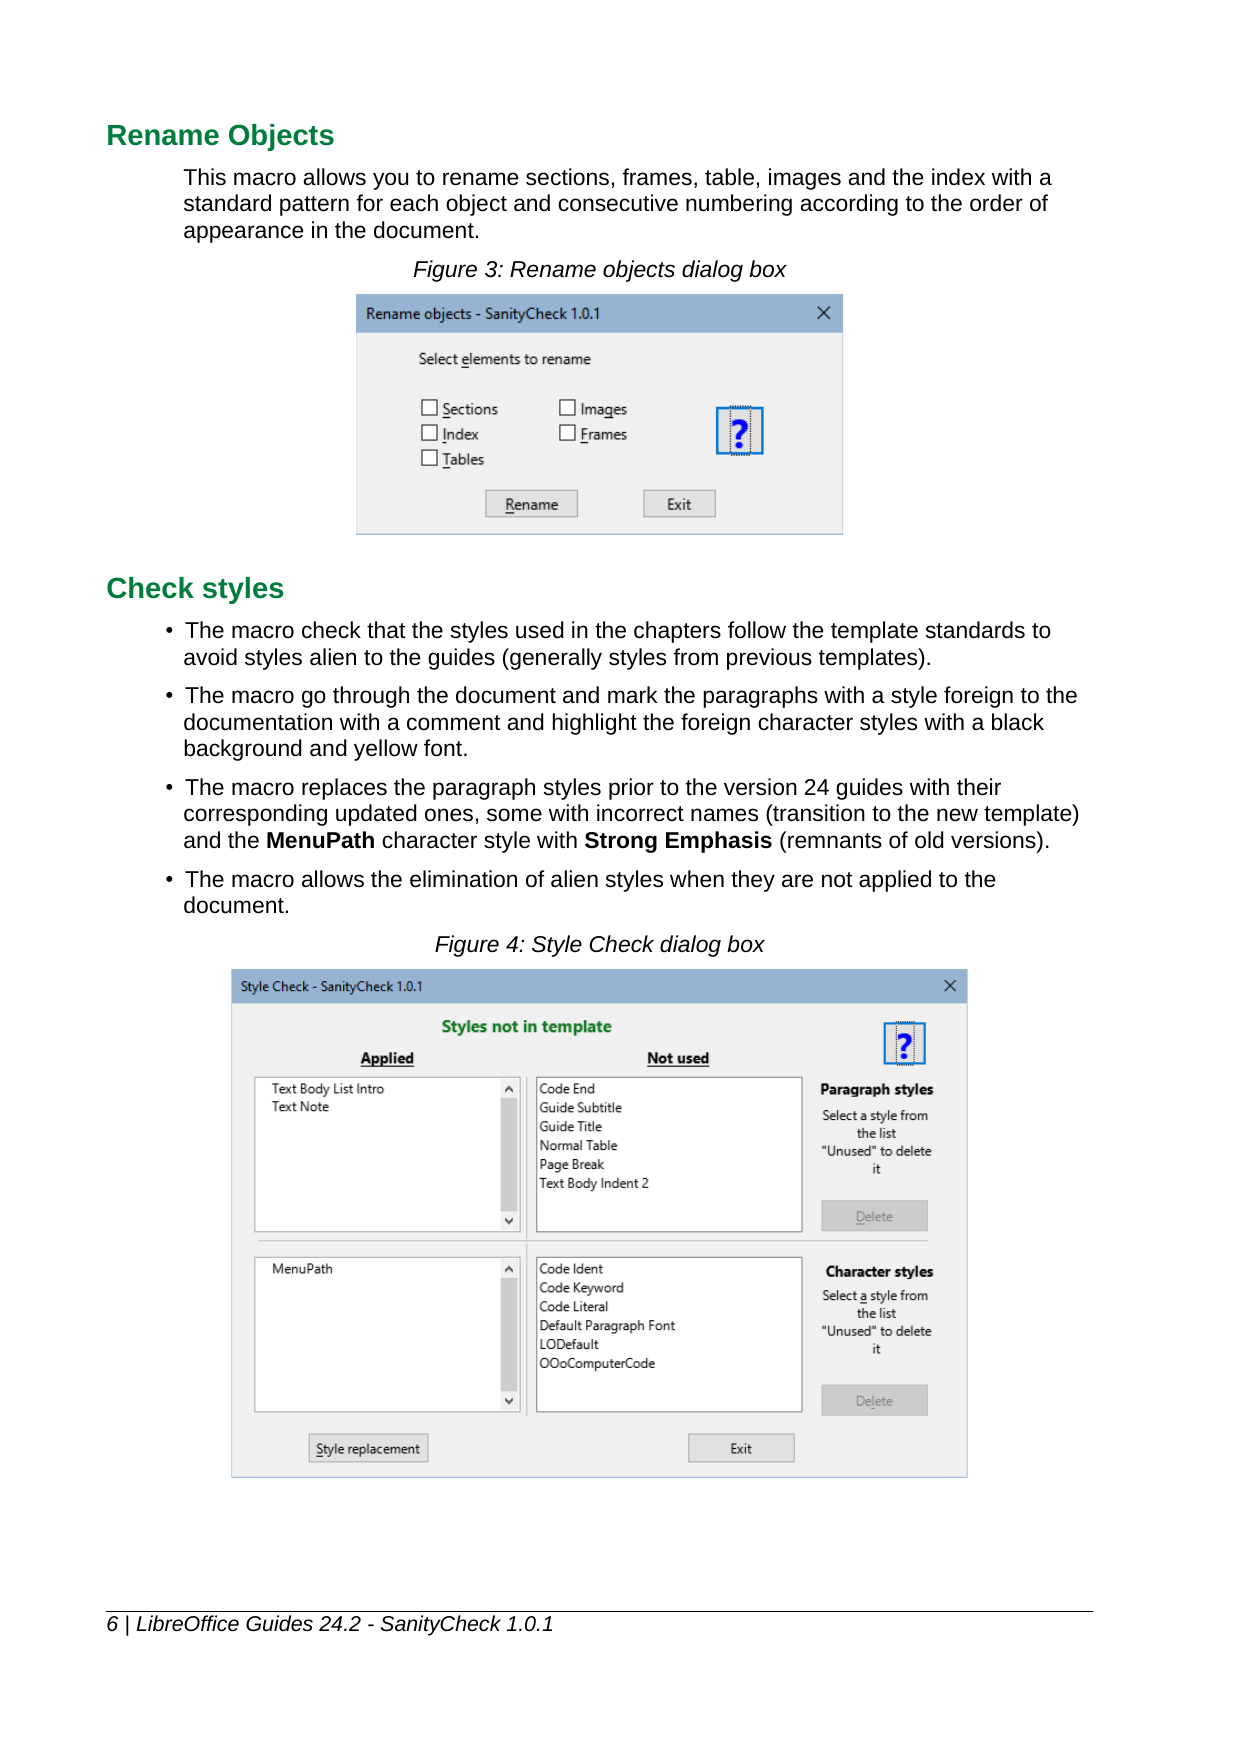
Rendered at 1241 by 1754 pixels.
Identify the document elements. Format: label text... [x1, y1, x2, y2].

list The macro replaces the paragraph styles prior to the version 24 guides with their corresponding updated ones, some with incorrect names (transition to the new template) and the MenuPath character style with Strong Emphasis (remnants of old versions). [165, 774, 1093, 853]
picture [231, 969, 968, 1478]
subtitle Check styles [106, 571, 1093, 605]
list The macro check that the styles used in the chapters follow the template standards to avoid styles alien to the guides (generally styles from previous templates). [165, 617, 1093, 670]
text Figure 3: Rename objects dialog box [356, 256, 843, 282]
subtitle Rename Objects [106, 118, 1093, 152]
list The macro allows the elimination of alien styles when they are not applied to the document. [165, 866, 1093, 918]
text Figure 4: Style Check dialog box [231, 931, 968, 957]
text This macro allows you to rename sections, frames, table, images and the index with a standard pattern for each object and consecutive numbering according to the order of appearance in the document. [183, 164, 1093, 243]
picture [356, 294, 844, 535]
list The macro go through the document and mark the paragraphs with a style foreign to the documentation with a comment and highlight the foreign character styles with a black background and yellow font. [165, 682, 1093, 762]
